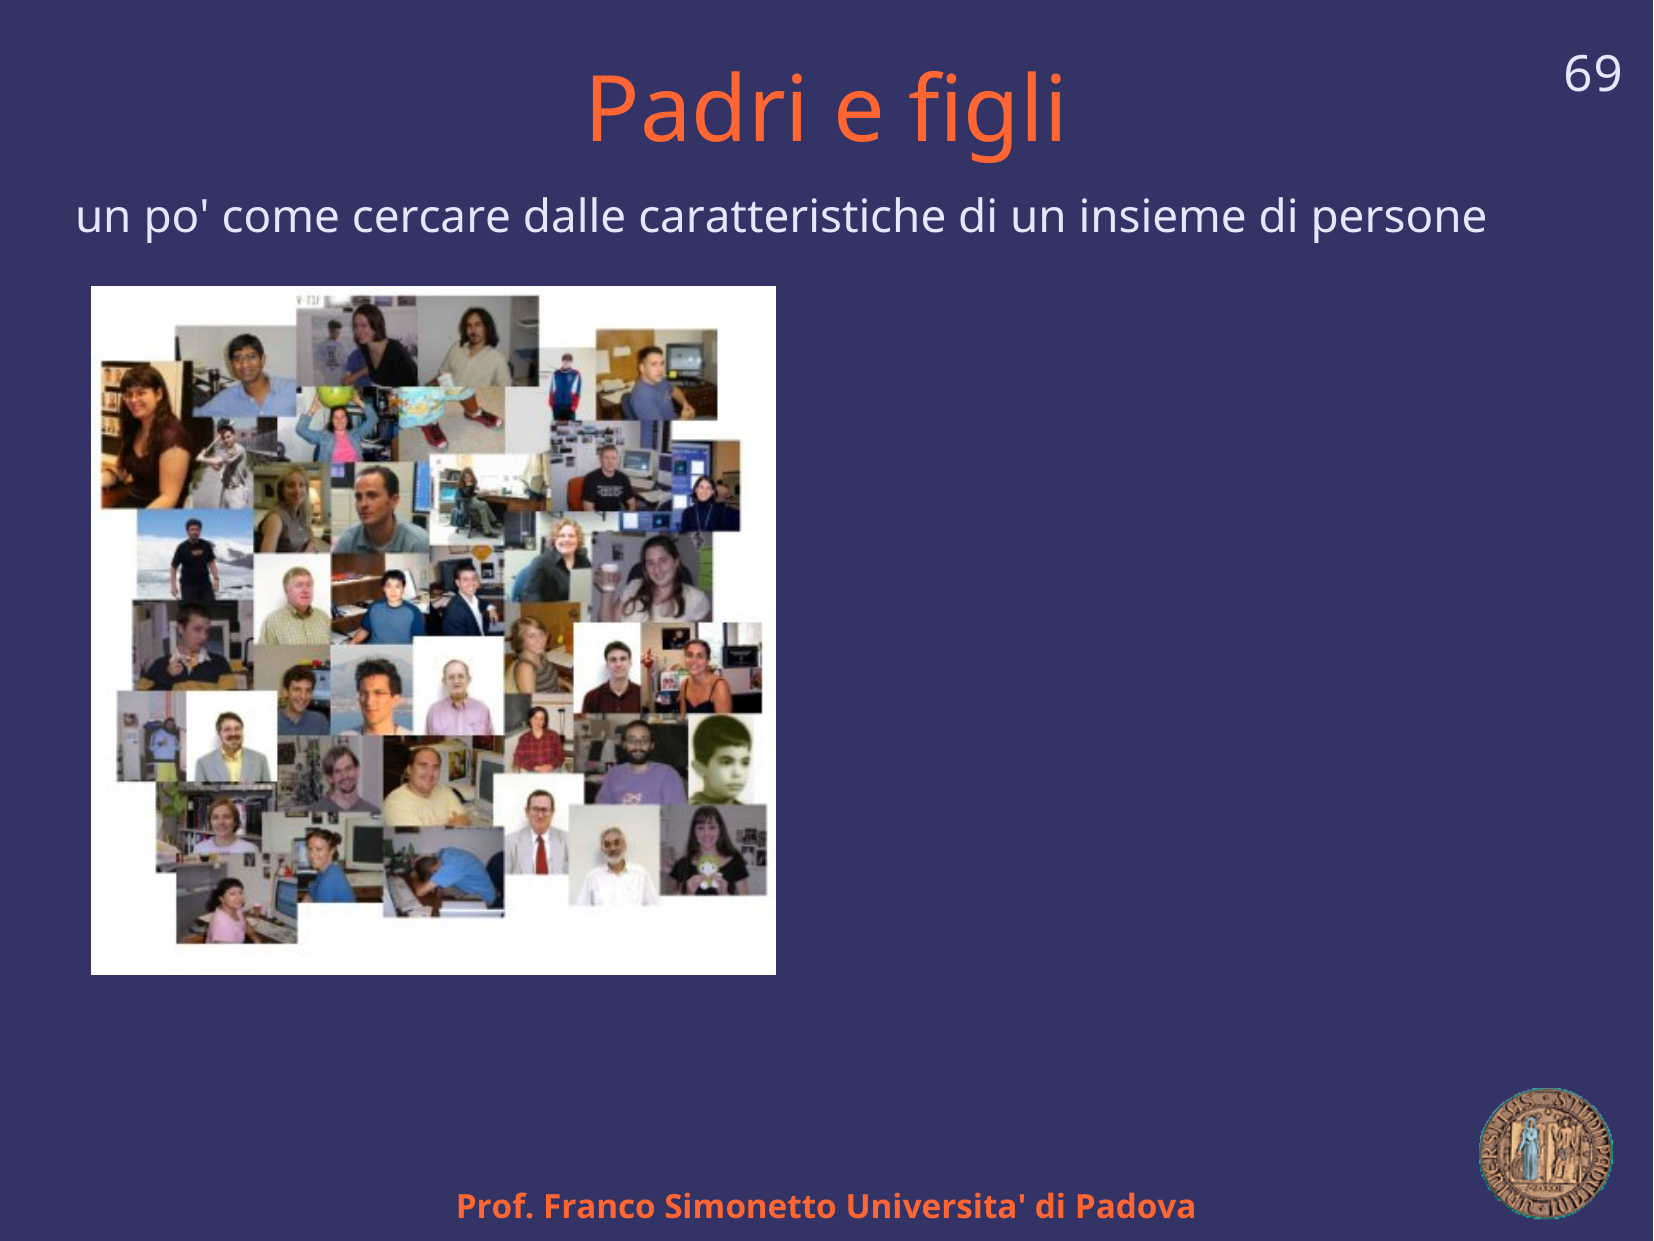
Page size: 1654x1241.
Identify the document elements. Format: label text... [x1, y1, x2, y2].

picture [91, 286, 776, 976]
list un po' come cercare dalle caratteristiche di un insieme di persone [75, 183, 1563, 259]
picture [1479, 1087, 1613, 1221]
title Padri e figli [82, 59, 1571, 152]
